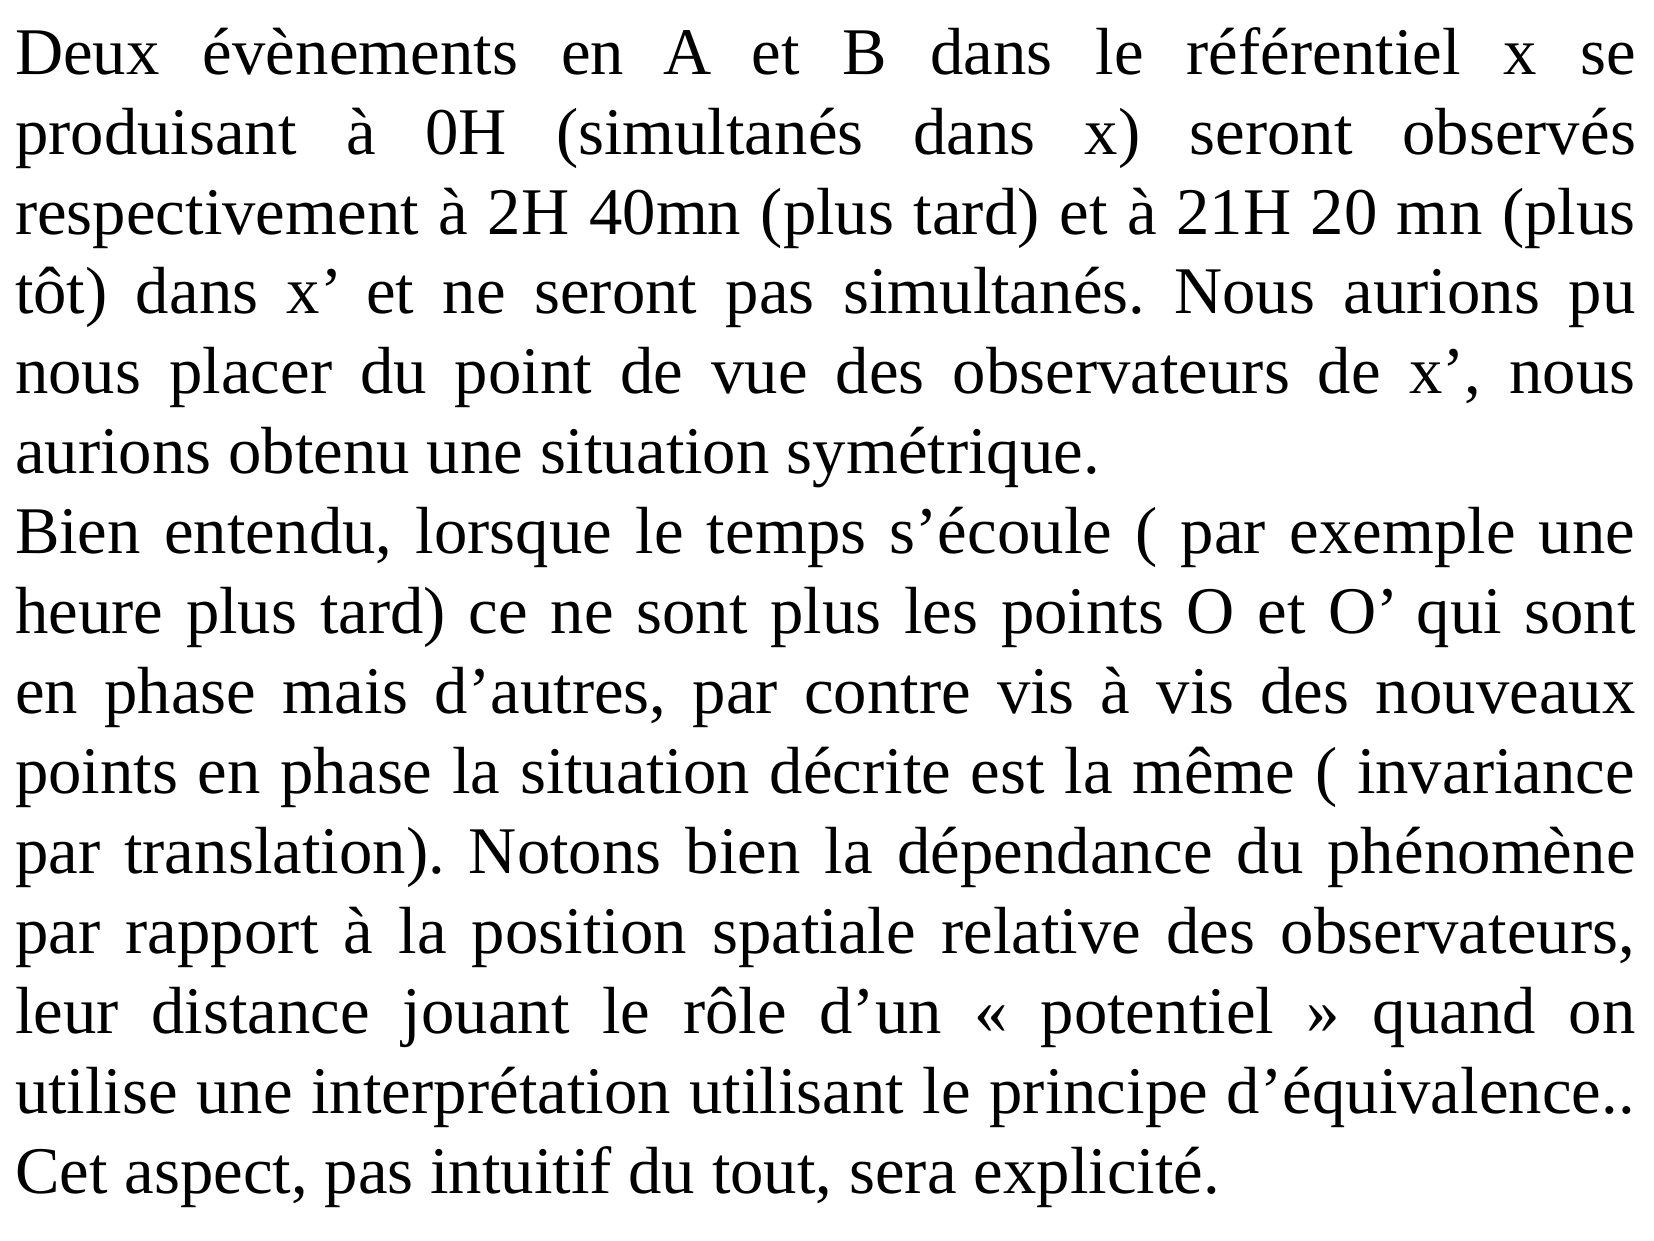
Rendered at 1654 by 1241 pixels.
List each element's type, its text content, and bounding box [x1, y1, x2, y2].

text_box Deux évènements en A et B dans le référentiel x se produisant à 0H (simultanés dans x) seront observés respectivement à 2H 40mn (plus tard) et à 21H 20 mn (plus tôt) dans x’ et ne seront pas simultanés. Nous aurions pu nous placer du point de vue des observateurs de x’, nous aurions obtenu une situation symétrique. Bien entendu, lorsque le temps s’écoule ( par exemple une heure plus tard) ce ne sont plus les points O et O’ qui sont en phase mais d’autres, par contre vis à vis des nouveaux points en phase la situation décrite est la même ( invariance par translation). Notons bien la dépendance du phénomène par rapport à la position spatiale relative des observateurs, leur distance jouant le rôle d’un « potentiel » quand on utilise une interprétation utilisant le principe d’équivalence.. Cet aspect, pas intuitif du tout, sera explicité. [0, 0, 1654, 1227]
